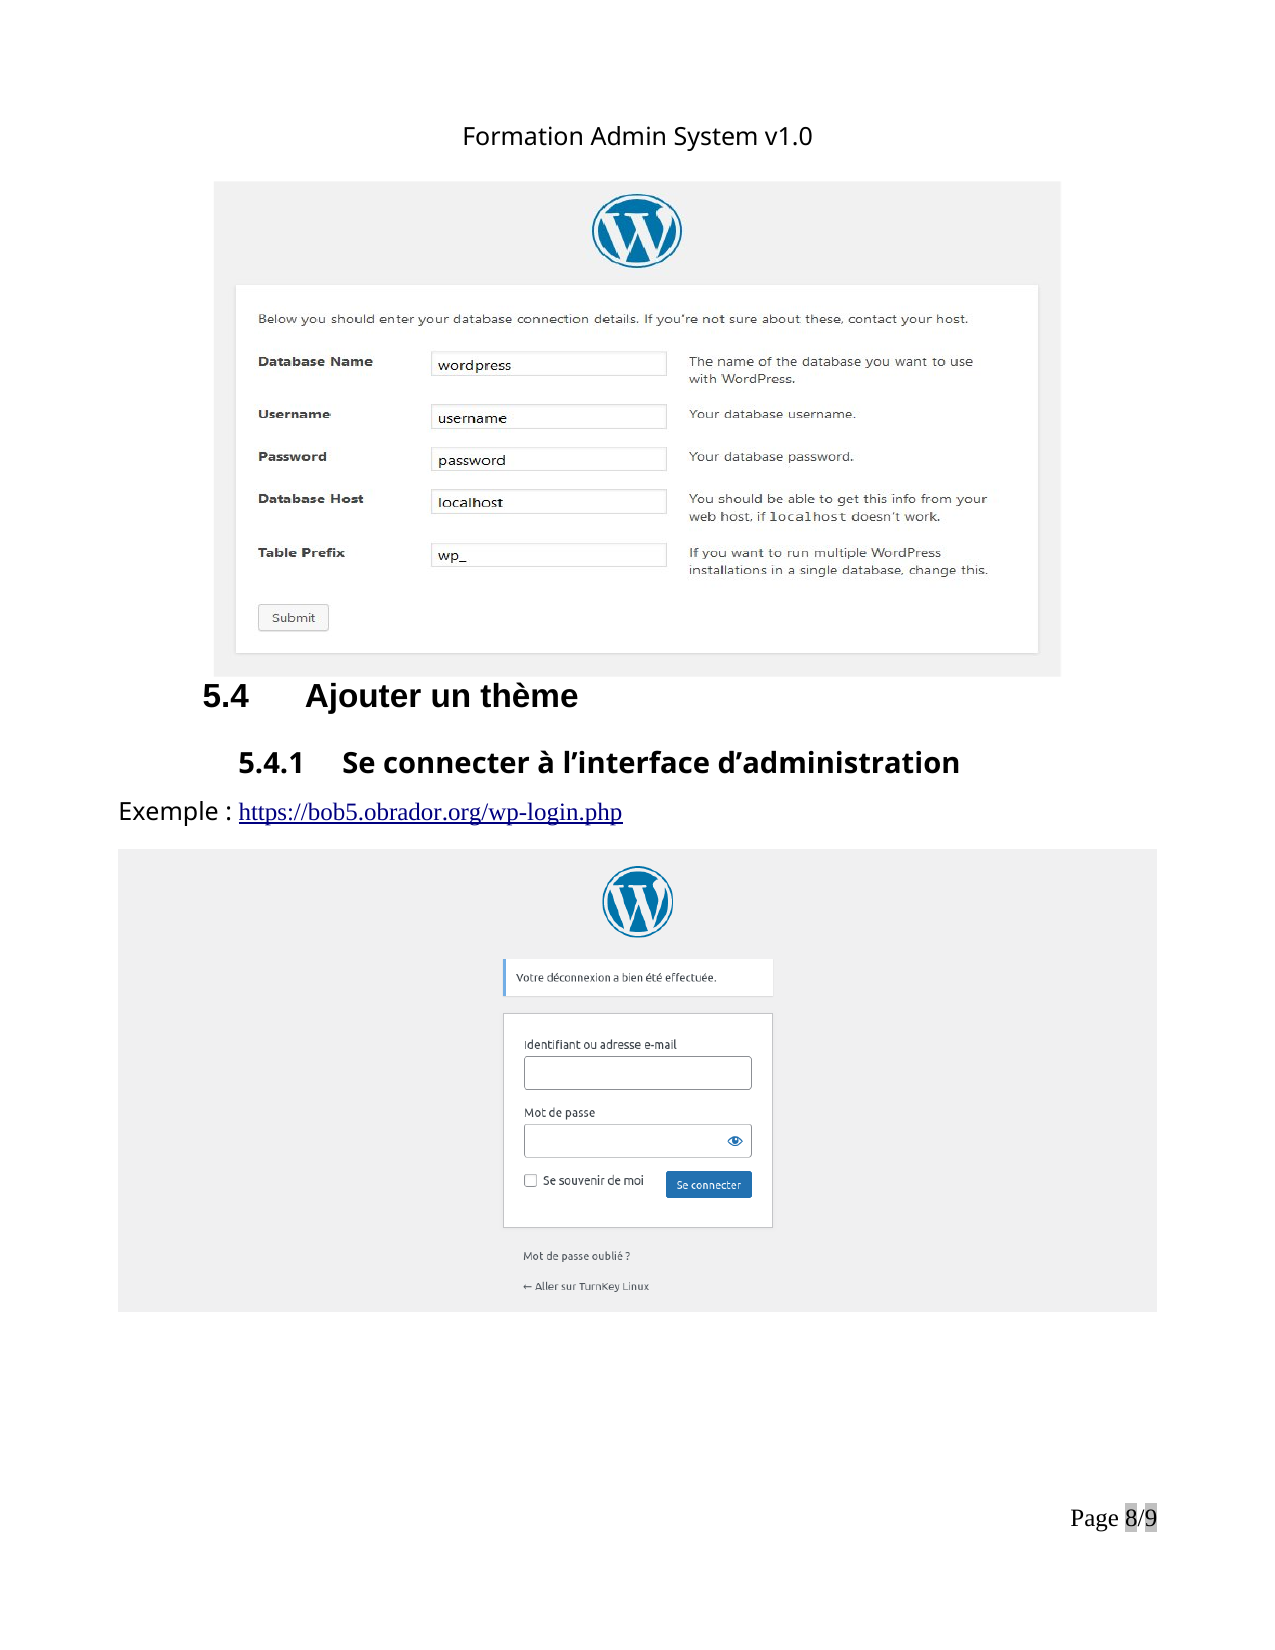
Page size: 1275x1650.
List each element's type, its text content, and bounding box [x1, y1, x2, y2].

picture [213, 181, 1062, 677]
subtitle Se connecter à l’interface d’administration [231, 742, 1157, 782]
text Exemple : https://bob5.obrador.org/wp-login.php [118, 794, 1157, 828]
subtitle Ajouter un thème [193, 677, 1157, 715]
picture [118, 849, 1157, 1312]
